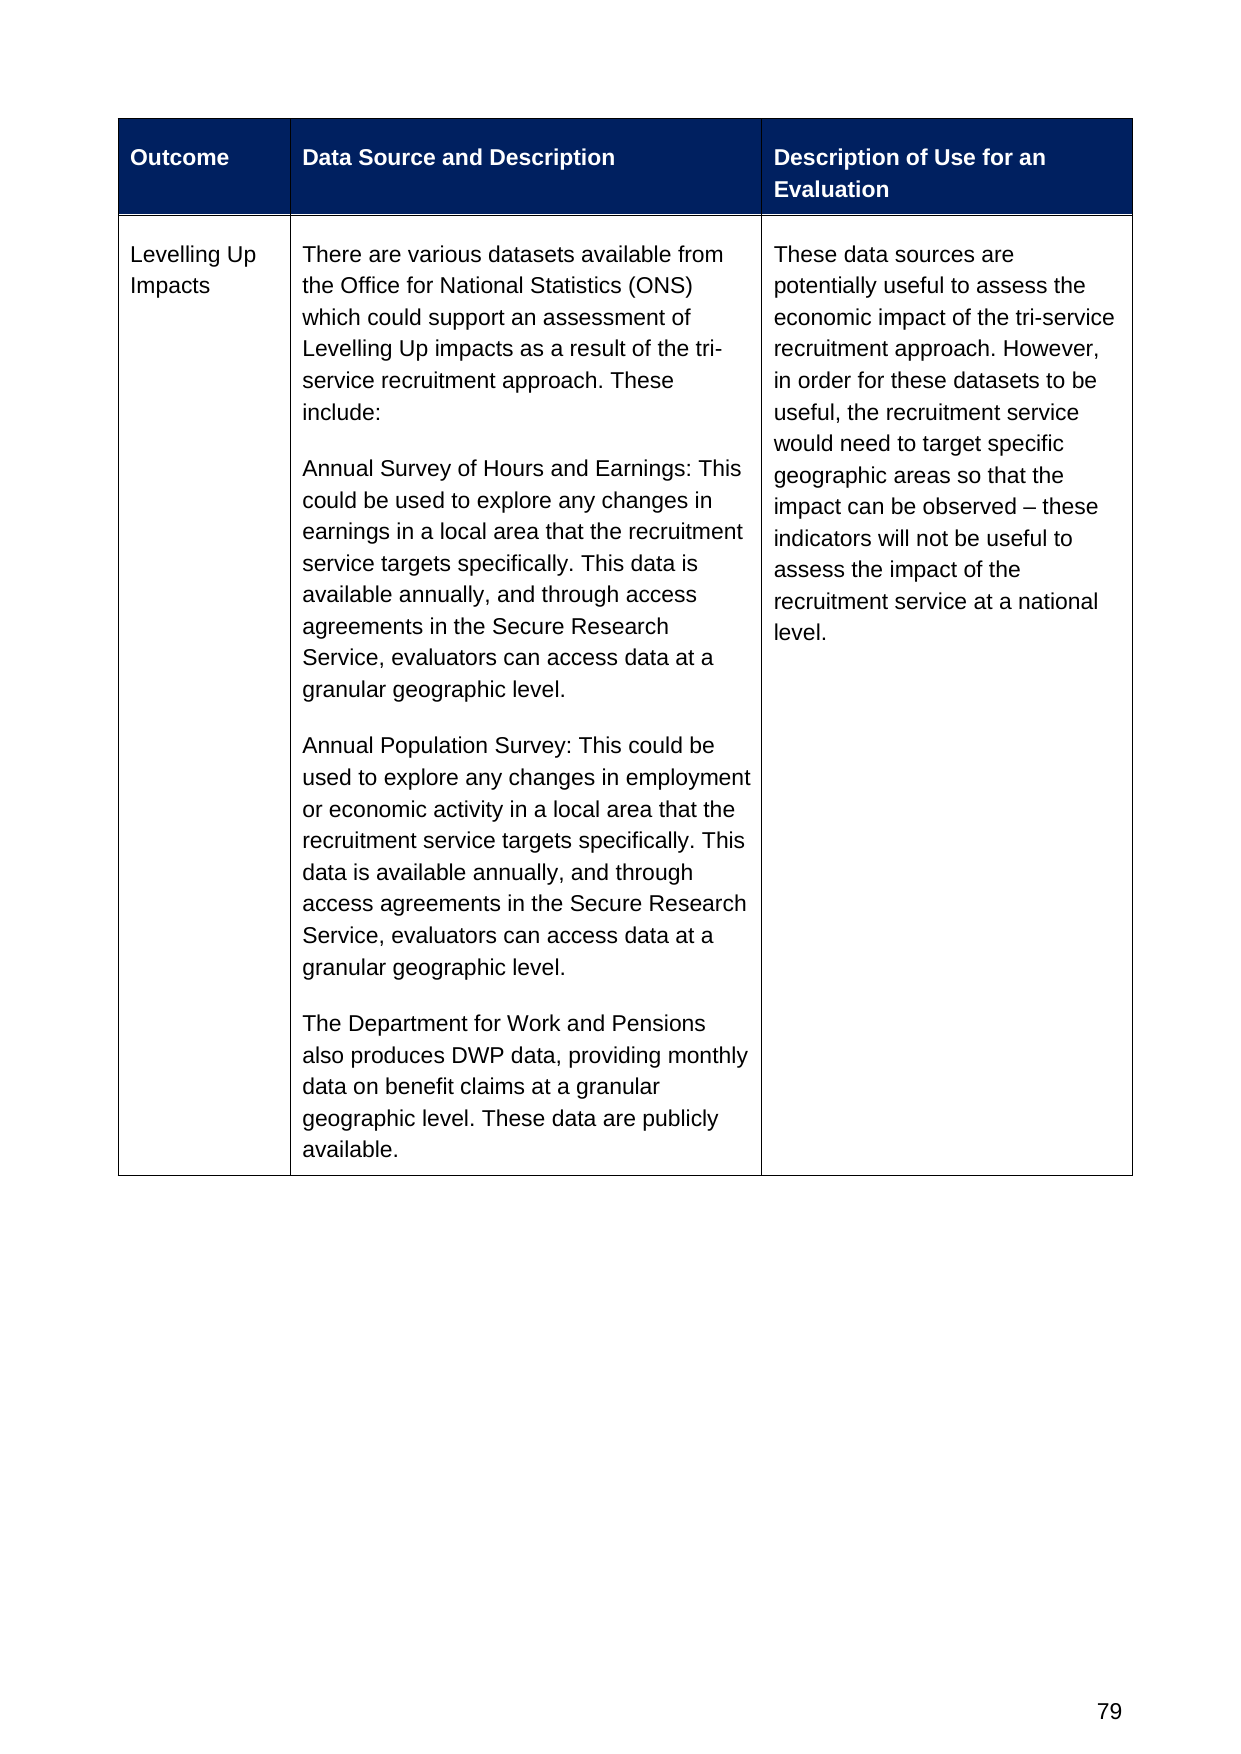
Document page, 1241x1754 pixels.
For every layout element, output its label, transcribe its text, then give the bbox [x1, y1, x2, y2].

table_cell Levelling Up Impacts [119, 216, 290, 1175]
table_header Data Source and Description [291, 119, 761, 214]
table_cell There are various datasets available from the Office for National Statistics (ONS) which could support an assessment of Levelling Up impacts as a result of the tri-service recruitment approach. These include: Annual Survey of Hours and Earnings: This could be used to explore any changes in earnings in a local area that the recruitment service targets specifically. This data is available annually, and through access agreements in the Secure Research Service, evaluators can access data at a granular geographic level. Annual Population Survey: This could be used to explore any changes in employment or economic activity in a local area that the recruitment service targets specifically. This data is available annually, and through access agreements in the Secure Research Service, evaluators can access data at a granular geographic level. The Department for Work and Pensions also produces DWP data, providing monthly data on benefit claims at a granular geographic level. These data are publicly available. [291, 216, 761, 1175]
table_header Description of Use for an Evaluation [762, 119, 1132, 214]
table_cell These data sources are potentially useful to assess the economic impact of the tri-service recruitment approach. However, in order for these datasets to be useful, the recruitment service would need to target specific geographic areas so that the impact can be observed – these indicators will not be useful to assess the impact of the recruitment service at a national level. [762, 216, 1132, 1175]
table_header Outcome [119, 119, 290, 214]
